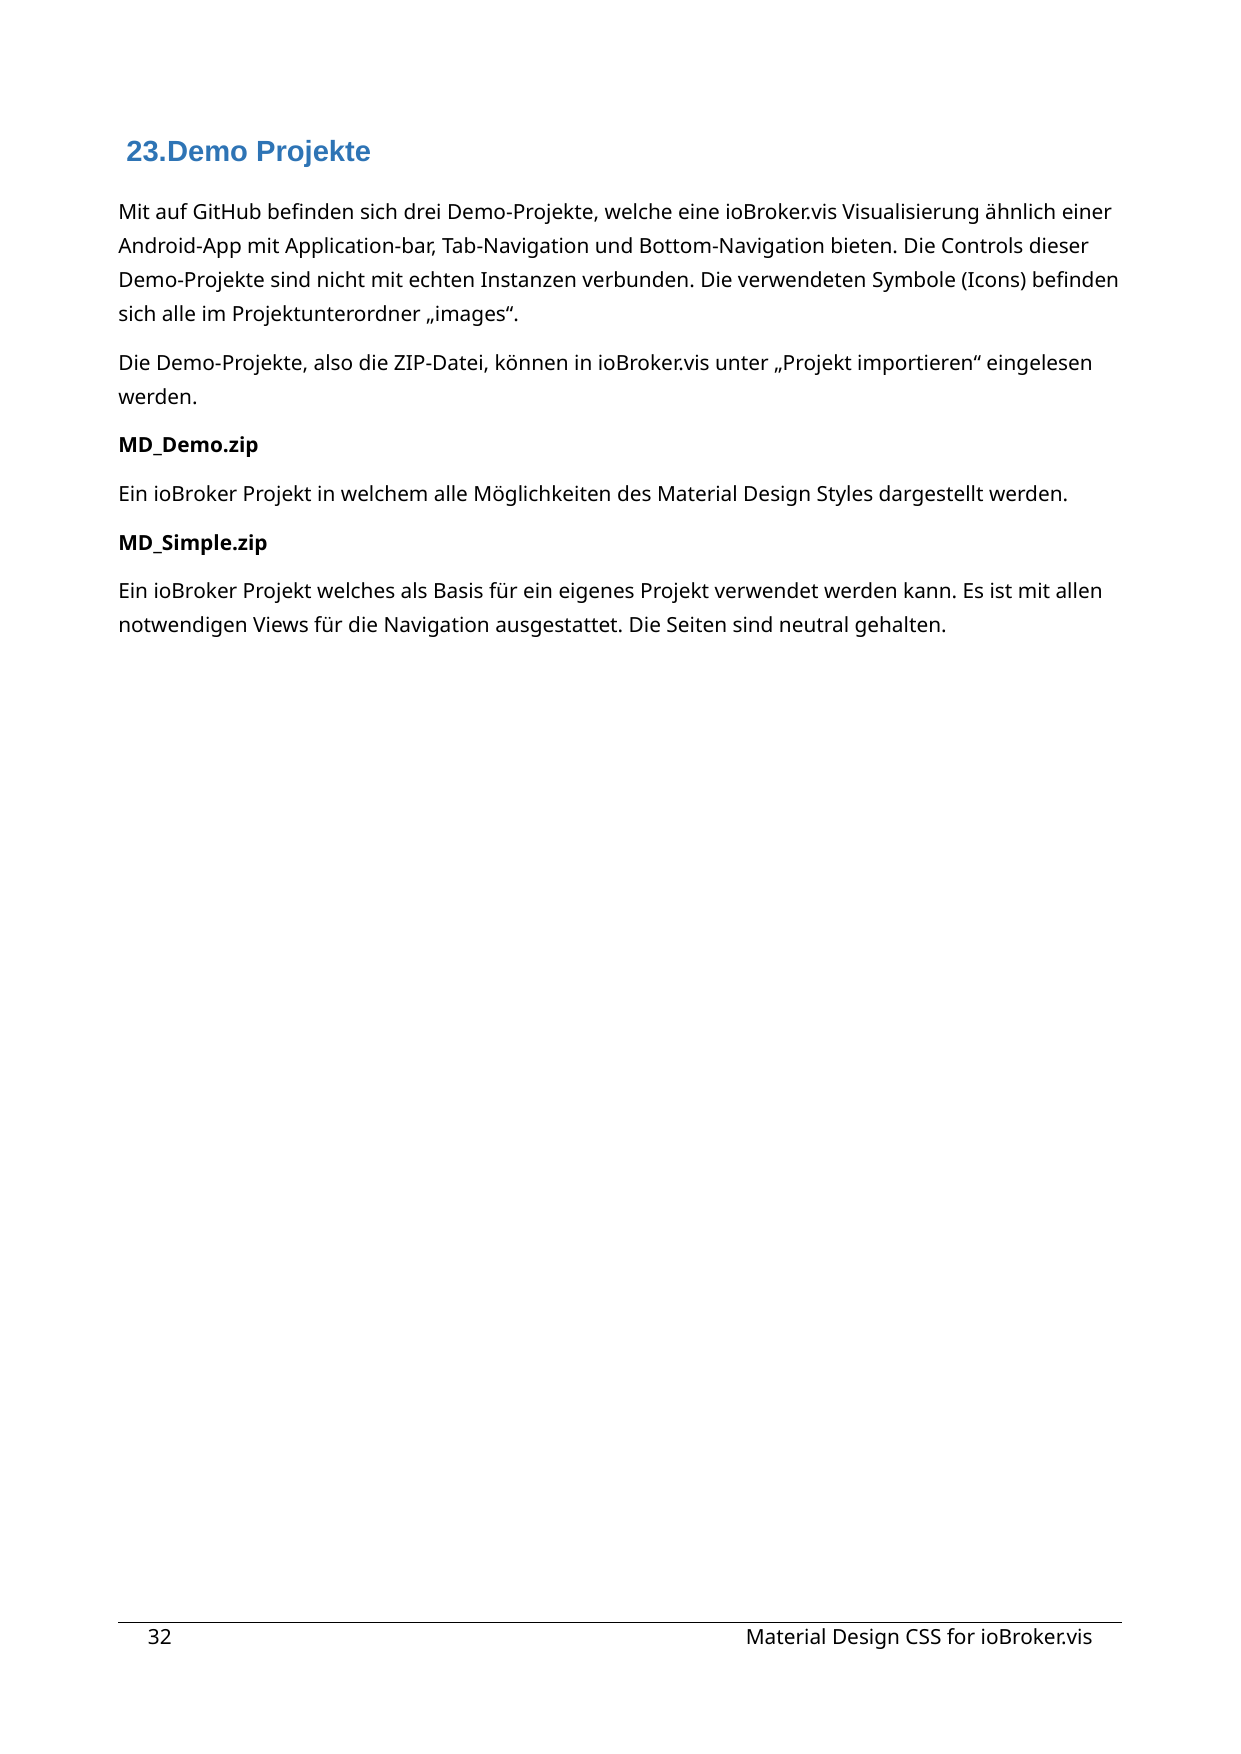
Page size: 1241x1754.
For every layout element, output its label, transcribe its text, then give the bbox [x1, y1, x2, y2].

text MD_Simple.zip [118, 528, 1122, 556]
text Die Demo-Projekte, also die ZIP-Datei, können in ioBroker.vis unter „Projekt importieren“ eingelesen werden. [118, 348, 1122, 410]
text MD_Demo.zip [118, 431, 1122, 459]
text Ein ioBroker Projekt welches als Basis für ein eigenes Projekt verwendet werden kann. Es ist mit allen notwendigen Views für die Navigation ausgestattet. Die Seiten sind neutral gehalten. [118, 577, 1122, 639]
text Ein ioBroker Projekt in welchem alle Möglichkeiten des Material Design Styles dargestellt werden. [118, 479, 1122, 508]
subtitle Demo Projekte [118, 134, 1122, 168]
text Mit auf GitHub befinden sich drei Demo-Projekte, welche eine ioBroker.vis Visualisierung ähnlich einer Android-App mit Application-bar, Tab-Navigation und Bottom-Navigation bieten. Die Controls dieser Demo-Projekte sind nicht mit echten Instanzen verbunden. Die verwendeten Symbole (Icons) befinden sich alle im Projektunterordner „images“. [118, 197, 1122, 328]
